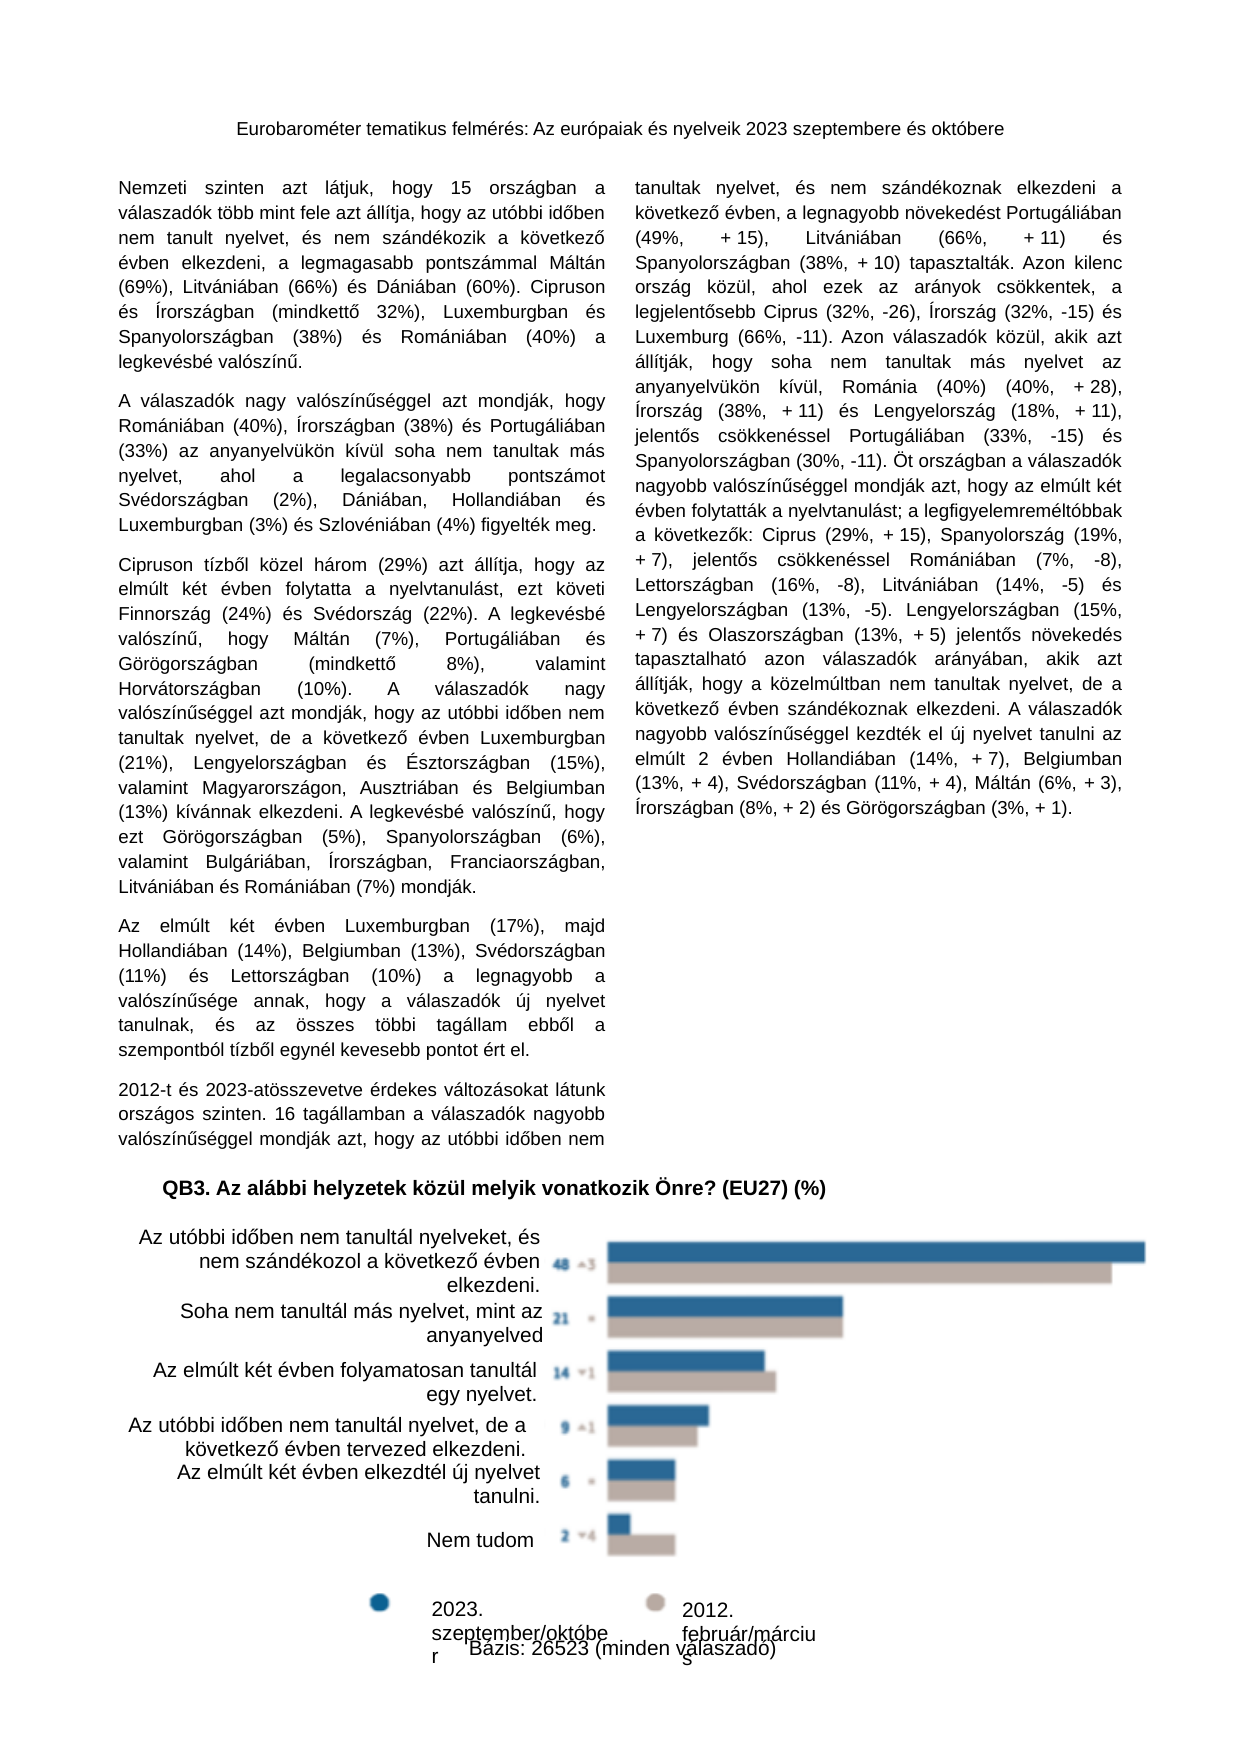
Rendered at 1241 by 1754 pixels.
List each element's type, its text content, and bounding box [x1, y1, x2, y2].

picture [544, 1219, 1151, 1565]
text Az elmúlt két évben Luxemburgban (17%), majd Hollandiában (14%), Belgiumban (13%), Svédországban (11%) és Lettországban (10%) a legnagyobb a valószínűsége annak, hogy a válaszadók új nyelvet tanulnak, és az összes többi tagállam ebből a szempontból tízből egynél kevesebb pontot ért el. [118, 915, 605, 1061]
text 2012-t és 2023-atösszevetve érdekes változásokat látunk országos szinten. 16 tagállamban a válaszadók nagyobb valószínűséggel mondják azt, hogy az utóbbi időben nem [118, 1078, 605, 1149]
picture [360, 1575, 671, 1626]
text Cipruson tízből közel három (29%) azt állítja, hogy az elmúlt két évben folytatta a nyelvtanulást, ezt követi Finnország (24%) és Svédország (22%). A legkevésbé valószínű, hogy Máltán (7%), Portugáliában és Görögországban (mindkettő 8%), valamint Horvátországban (10%). A válaszadók nagy valószínűséggel azt mondják, hogy az utóbbi időben nem tanultak nyelvet, de a következő évben Luxemburgban (21%), Lengyelországban és Észtországban (15%), valamint Magyarországon, Ausztriában és Belgiumban (13%) kívánnak elkezdeni. A legkevésbé valószínű, hogy ezt Görögországban (5%), Spanyolországban (6%), valamint Bulgáriában, Írországban, Franciaországban, Litvániában és Romániában (7%) mondják. [118, 553, 605, 897]
text Nemzeti szinten azt látjuk, hogy 15 országban a válaszadók több mint fele azt állítja, hogy az utóbbi időben nem tanult nyelvet, és nem szándékozik a következő évben elkezdeni, a legmagasabb pontszámmal Máltán (69%), Litvániában (66%) és Dániában (60%). Cipruson és Írországban (mindkettő 32%), Luxemburgban és Spanyolországban (38%) és Romániában (40%) a legkevésbé valószínű. [118, 177, 605, 372]
text tanultak nyelvet, és nem szándékoznak elkezdeni a következő évben, a legnagyobb növekedést Portugáliában (49%, + 15), Litvániában (66%, + 11) és Spanyolországban (38%, + 10) tapasztalták. Azon kilenc ország közül, ahol ezek az arányok csökkentek, a legjelentősebb Ciprus (32%, -26), Írország (32%, -15) és Luxemburg (66%, -11). Azon válaszadók közül, akik azt állítják, hogy soha nem tanultak más nyelvet az anyanyelvükön kívül, Románia (40%) (40%, + 28), Írország (38%, + 11) és Lengyelország (18%, + 11), jelentős csökkenéssel Portugáliában (33%, -15) és Spanyolországban (30%, -11). Öt országban a válaszadók nagyobb valószínűséggel mondják azt, hogy az elmúlt két évben folytatták a nyelvtanulást; a legfigyelemreméltóbbak a következők: Ciprus (29%, + 15), Spanyolország (19%, + 7), jelentős csökkenéssel Romániában (7%, -8), Lettországban (16%, -8), Litvániában (14%, -5) és Lengyelországban (13%, -5). Lengyelországban (15%, + 7) és Olaszországban (13%, + 5) jelentős növekedés tapasztalható azon válaszadók arányában, akik azt állítják, hogy a közelmúltban nem tanultak nyelvet, de a következő évben szándékoznak elkezdeni. A válaszadók nagyobb valószínűséggel kezdték el új nyelvet tanulni az elmúlt 2 évben Hollandiában (14%, + 7), Belgiumban (13%, + 4), Svédországban (11%, + 4), Máltán (6%, + 3), Írországban (8%, + 2) és Görögországban (3%, + 1). [635, 177, 1122, 818]
text A válaszadók nagy valószínűséggel azt mondják, hogy Romániában (40%), Írországban (38%) és Portugáliában (33%) az anyanyelvükön kívül soha nem tanultak más nyelvet, ahol a legalacsonyabb pontszámot Svédországban (2%), Dániában, Hollandiában és Luxemburgban (3%) és Szlovéniában (4%) figyelték meg. [118, 390, 605, 536]
